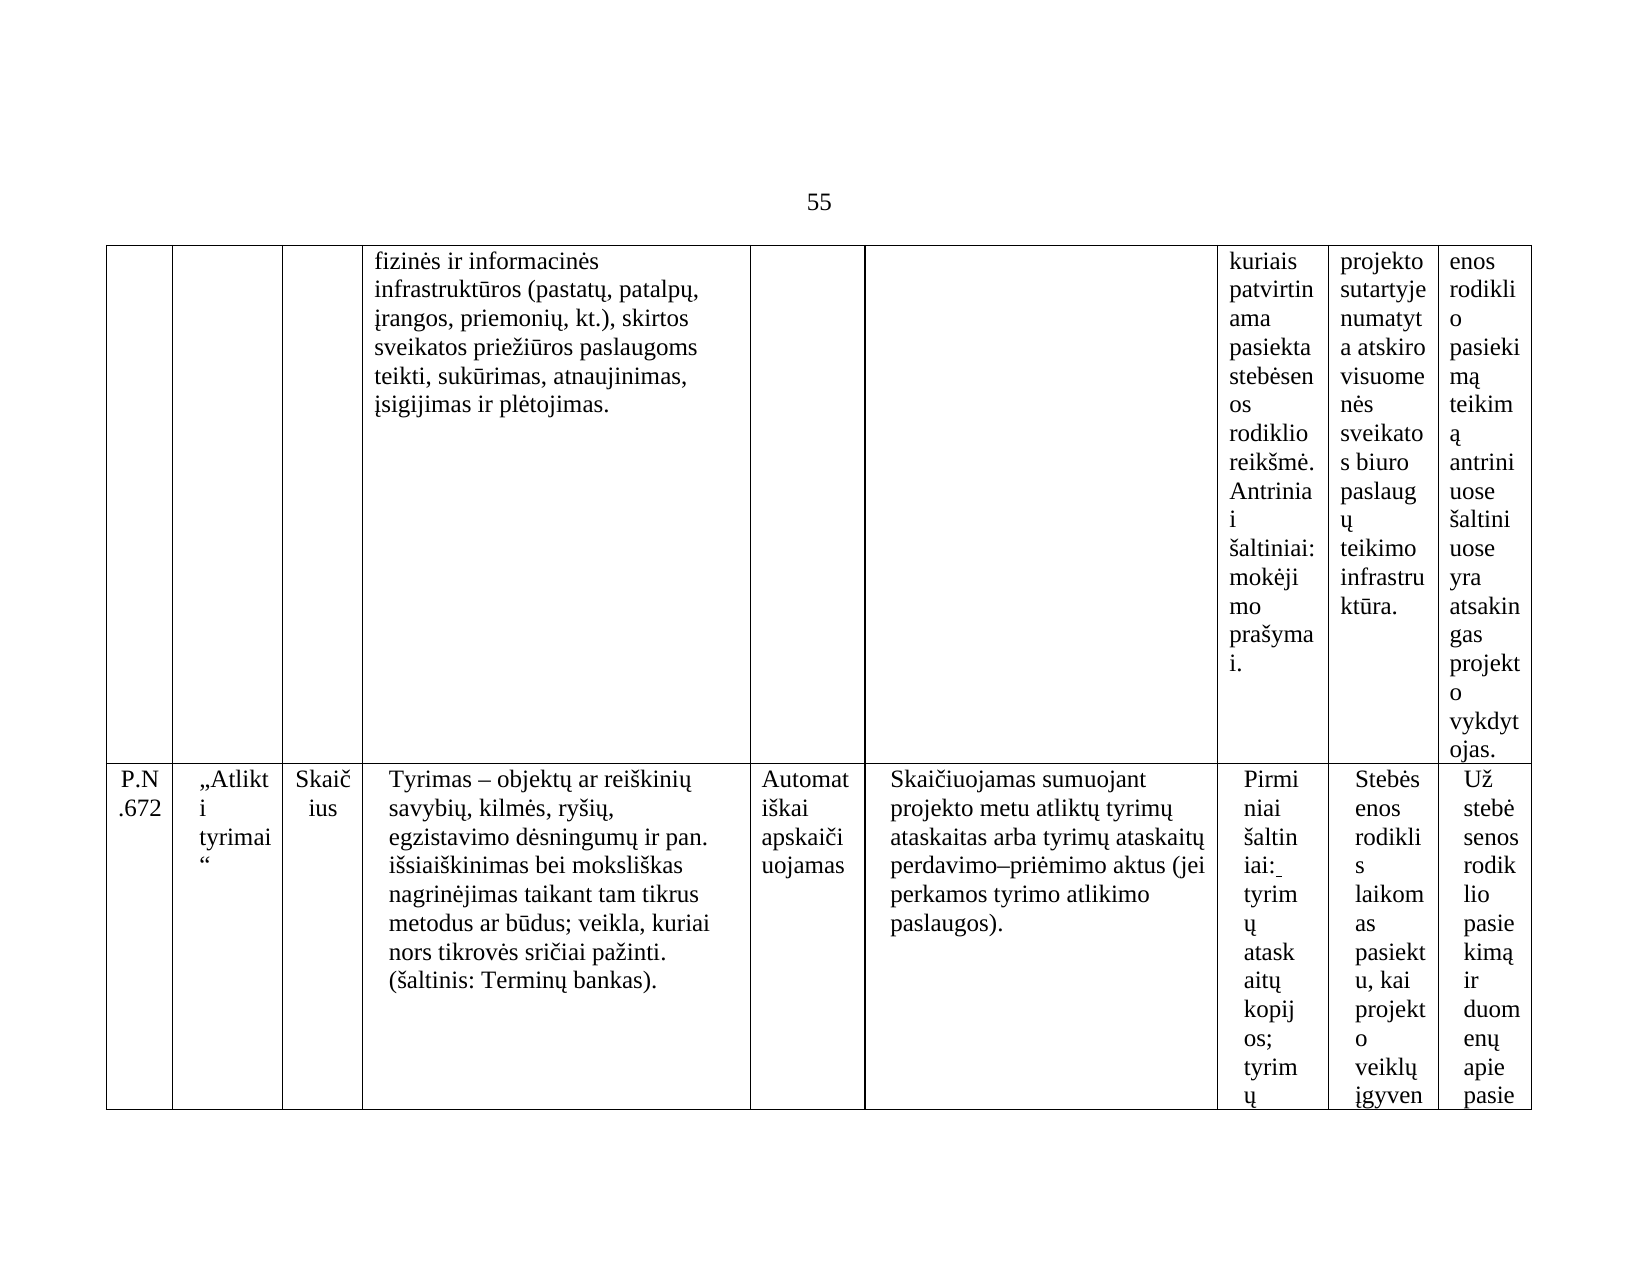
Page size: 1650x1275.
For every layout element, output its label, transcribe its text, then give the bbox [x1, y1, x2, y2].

table_cell [283, 246, 362, 763]
table_cell projekto sutartyje numatyta atskiro visuomenės sveikatos biuro paslaugų teikimo infrastruktūra. [1329, 246, 1438, 763]
table_cell P.N.672 [107, 764, 172, 1109]
table_cell fizinės ir informacinės infrastruktūros (pastatų, patalpų, įrangos, priemonių, kt.), skirtos sveikatos priežiūros paslaugoms teikti, sukūrimas, atnaujinimas, įsigijimas ir plėtojimas. [363, 246, 750, 763]
table_cell [107, 246, 172, 763]
table_cell Skaičius [283, 764, 362, 1109]
table_cell Automatiškai apskaičiuojamas [751, 764, 864, 1109]
table_cell Pirminiai šaltiniai: tyrimų ataskaitų kopijos; tyrimų [1218, 764, 1328, 1109]
table_cell enos rodiklio pasiekimą teikimą antriniuose šaltiniuose yra atsakingas projekto vykdytojas. [1439, 246, 1531, 763]
table_cell [173, 246, 282, 763]
table_cell [751, 246, 864, 763]
table_cell kuriais patvirtinama pasiekta stebėsenos rodiklio reikšmė. Antriniai šaltiniai: mokėjimo prašymai. [1218, 246, 1328, 763]
table_cell [866, 246, 1217, 763]
table_cell Skaičiuojamas sumuojant projekto metu atliktų tyrimų ataskaitas arba tyrimų ataskaitų perdavimo–priėmimo aktus (jei perkamos tyrimo atlikimo paslaugos). [866, 764, 1217, 1109]
table_cell Tyrimas – objektų ar reiškinių savybių, kilmės, ryšių, egzistavimo dėsningumų ir pan. išsiaiškinimas bei moksliškas nagrinėjimas taikant tam tikrus metodus ar būdus; veikla, kuriai nors tikrovės sričiai pažinti. (šaltinis: Terminų bankas). [363, 764, 750, 1109]
table_cell Už stebėsenos rodiklio pasiekimą ir duomenų apie pasie [1439, 764, 1531, 1109]
table_cell „Atlikti tyrimai“ [173, 764, 282, 1109]
table_cell Stebėsenos rodiklis laikomas pasiektu, kai projekto veiklų įgyven [1329, 764, 1438, 1109]
